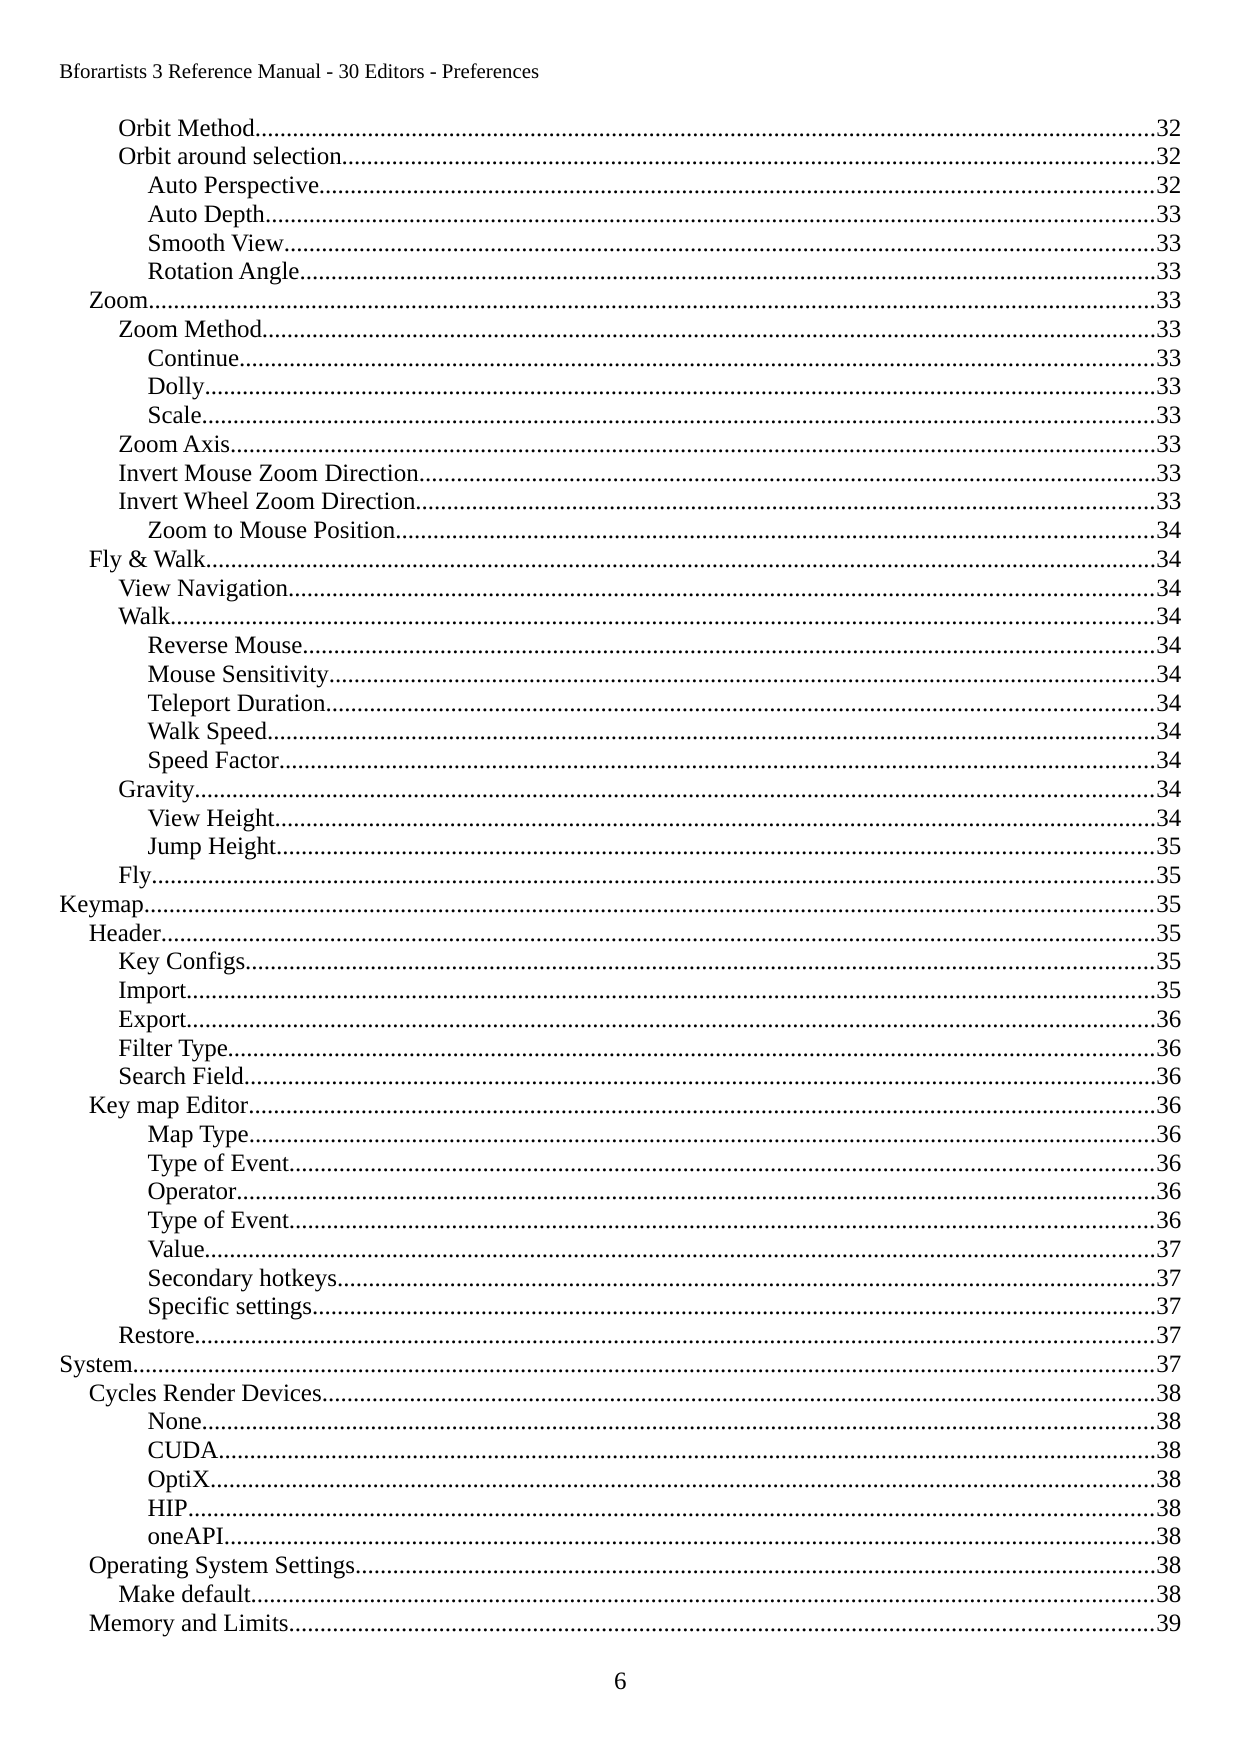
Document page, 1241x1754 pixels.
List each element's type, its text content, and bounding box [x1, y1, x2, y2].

text Make default 38 [118, 1579, 1181, 1608]
text View Navigation 34 [118, 573, 1181, 601]
text Type of Event 36 [147, 1205, 1181, 1234]
text Zoom 33 [88, 285, 1181, 314]
text Orbit around selection 32 [118, 141, 1181, 170]
text Walk Speed 34 [147, 716, 1181, 745]
text Zoom Axis 33 [118, 429, 1181, 458]
text Auto Depth 33 [147, 199, 1181, 228]
text Gravity 34 [118, 774, 1181, 803]
text Operating System Settings 38 [88, 1550, 1181, 1579]
text Value 37 [147, 1234, 1181, 1263]
text Key map Editor 36 [88, 1090, 1181, 1119]
text Cycles Render Devices 38 [88, 1378, 1181, 1406]
text Invert Wheel Zoom Direction 33 [118, 486, 1181, 515]
text Zoom to Mouse Position 34 [147, 515, 1181, 544]
text Walk 34 [118, 601, 1181, 630]
text Map Type 36 [147, 1119, 1181, 1148]
text Header 35 [88, 918, 1181, 946]
text OptiX 38 [147, 1464, 1181, 1493]
text Operator 36 [147, 1176, 1181, 1205]
text Keymap 35 [59, 889, 1181, 918]
text Type of Event 36 [147, 1148, 1181, 1176]
text Smooth View 33 [147, 228, 1181, 256]
text Specific settings 37 [147, 1291, 1181, 1320]
text CUDA 38 [147, 1435, 1181, 1464]
text Restore 37 [118, 1320, 1181, 1349]
text Rotation Angle 33 [147, 256, 1181, 285]
text Search Field 36 [118, 1061, 1181, 1090]
text Invert Mouse Zoom Direction 33 [118, 458, 1181, 486]
text Key Configs 35 [118, 946, 1181, 975]
text Auto Perspective 32 [147, 170, 1181, 199]
text Scale 33 [147, 400, 1181, 429]
text Filter Type 36 [118, 1033, 1181, 1061]
text Fly 35 [118, 860, 1181, 889]
text Secondary hotkeys 37 [147, 1263, 1181, 1291]
text Jump Height 35 [147, 831, 1181, 860]
text Mouse Sensitivity 34 [147, 659, 1181, 688]
text Dolly 33 [147, 371, 1181, 400]
text Continue 33 [147, 343, 1181, 371]
text Reverse Mouse 34 [147, 630, 1181, 659]
text Export 36 [118, 1004, 1181, 1033]
text Memory and Limits 39 [88, 1608, 1181, 1636]
text Speed Factor 34 [147, 745, 1181, 774]
text Orbit Method 32 [118, 113, 1181, 141]
text Import 35 [118, 975, 1181, 1004]
text Teleport Duration 34 [147, 688, 1181, 716]
text System 37 [59, 1349, 1181, 1378]
text HIP 38 [147, 1493, 1181, 1521]
text None 38 [147, 1406, 1181, 1435]
text Fly & Walk 34 [88, 544, 1181, 573]
text View Height 34 [147, 803, 1181, 831]
text Zoom Method 33 [118, 314, 1181, 343]
text oneAPI 38 [147, 1521, 1181, 1550]
